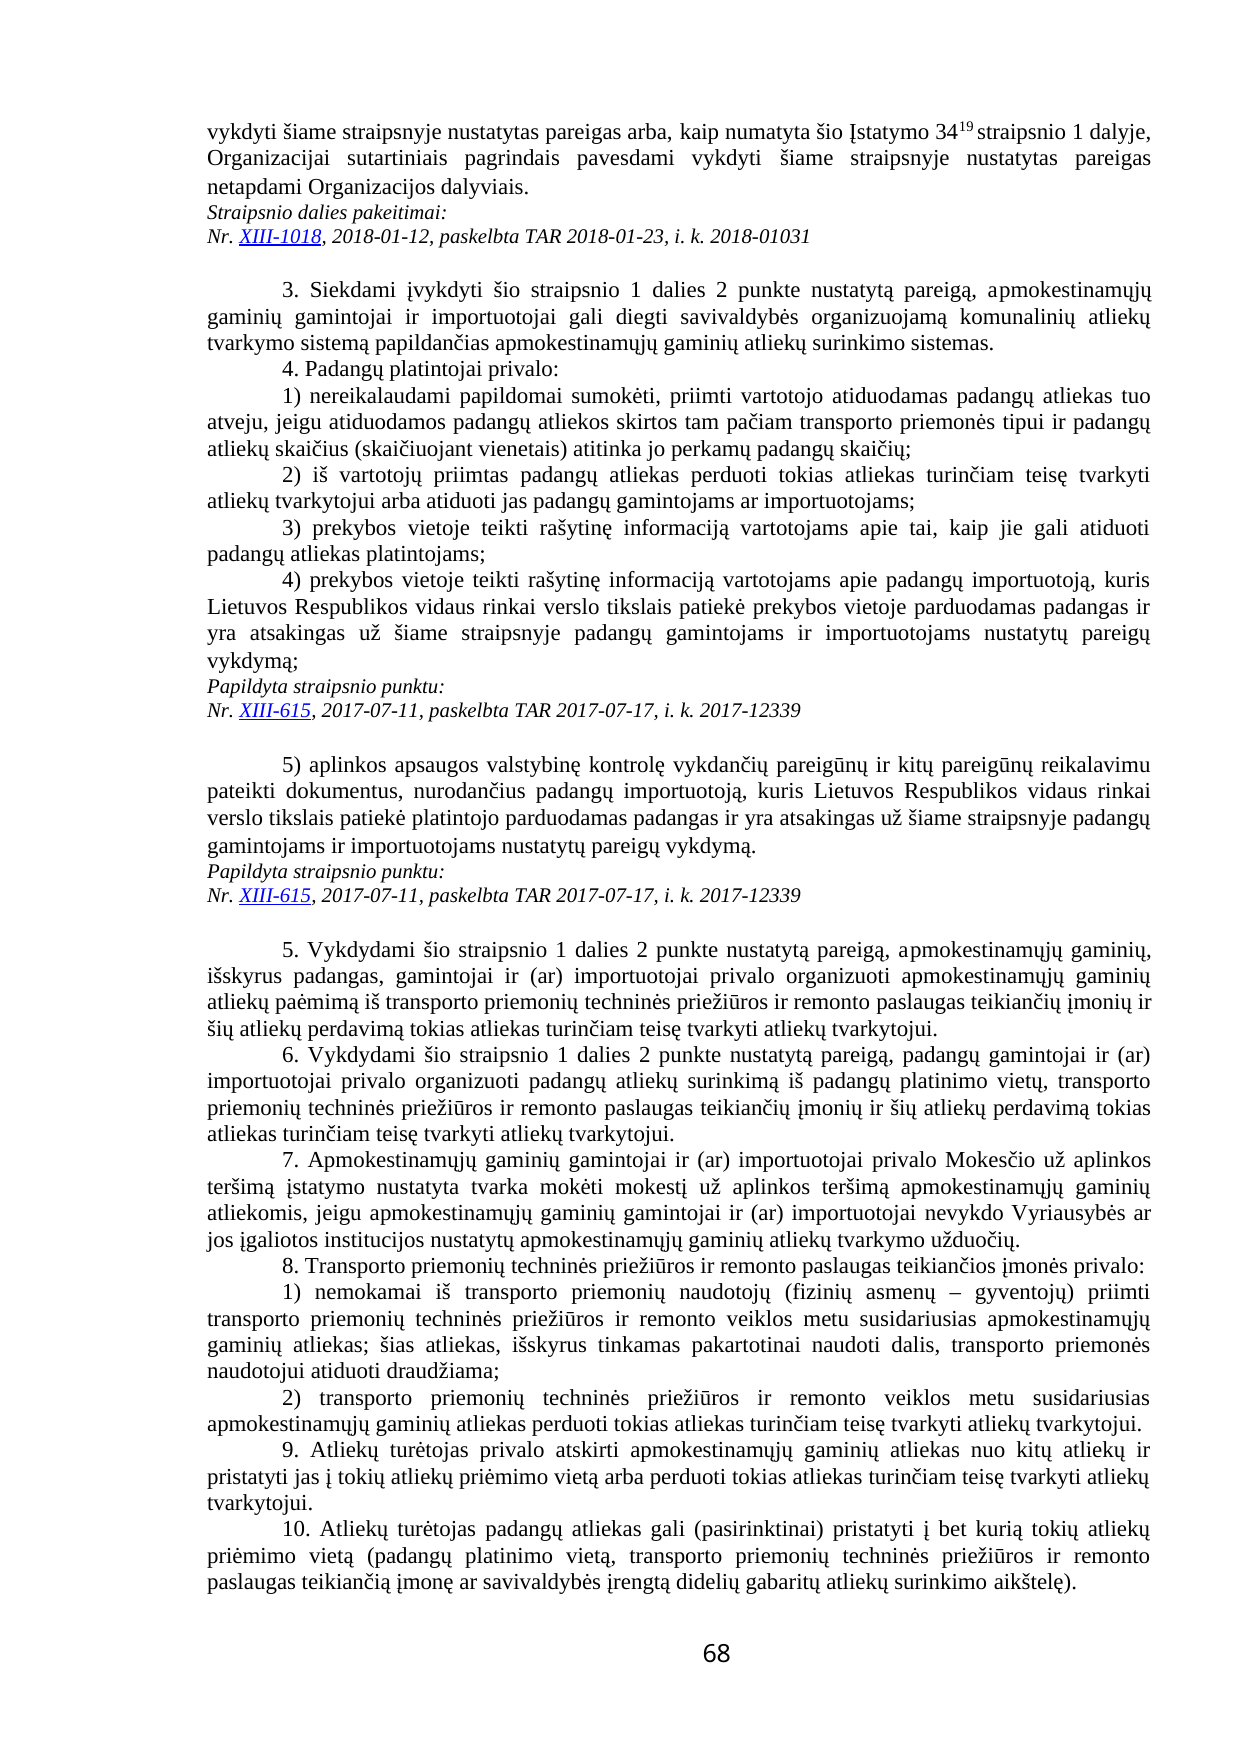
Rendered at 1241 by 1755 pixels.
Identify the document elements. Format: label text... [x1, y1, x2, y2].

text Nr. XIII-1018, 2018-01-12, paskelbta TAR 2018-01-23, i. k. 2018-01031 [207, 224, 1152, 248]
text 2) iš vartotojų priimtas padangų atliekas perduoti tokias atliekas turinčiam teisę tvarkyti atliekų tvarkytojui arba atiduoti jas padangų gamintojams ar importuotojams; [207, 461, 1152, 514]
text vykdyti šiame straipsnyje nustatytas pareigas arba, kaip numatyta šio Įstatymo 3419 straipsnio 1 dalyje, Organizacijai sutartiniais pagrindais pavesdami vykdyti šiame straipsnyje nustatytas pareigas netapdami Organizacijos dalyviais. [207, 118, 1152, 199]
text Nr. XIII-615, 2017-07-11, paskelbta TAR 2017-07-17, i. k. 2017-12339 [207, 883, 1152, 907]
text 9. Atliekų turėtojas privalo atskirti apmokestinamųjų gaminių atliekas nuo kitų atliekų ir pristatyti jas į tokių atliekų priėmimo vietą arba perduoti tokias atliekas turinčiam teisę tvarkyti atliekų tvarkytojui. [207, 1436, 1152, 1516]
text 1) nemokamai iš transporto priemonių naudotojų (fizinių asmenų – gyventojų) priimti transporto priemonių techninės priežiūros ir remonto veiklos metu susidariusias apmokestinamųjų gaminių atliekas; šias atliekas, išskyrus tinkamas pakartotinai naudoti dalis, transporto priemonės naudotojui atiduoti draudžiama; [207, 1278, 1152, 1384]
text 1) nereikalaudami papildomai sumokėti, priimti vartotojo atiduodamas padangų atliekas tuo atveju, jeigu atiduodamos padangų atliekos skirtos tam pačiam transporto priemonės tipui ir padangų atliekų skaičius (skaičiuojant vienetais) atitinka jo perkamų padangų skaičių; [207, 382, 1152, 461]
text 8. Transporto priemonių techninės priežiūros ir remonto paslaugas teikiančios įmonės privalo: [207, 1252, 1152, 1278]
text Straipsnio dalies pakeitimai: [207, 199, 1152, 224]
text 6. Vykdydami šio straipsnio 1 dalies 2 punkte nustatytą pareigą, padangų gamintojai ir (ar) importuotojai privalo organizuoti padangų atliekų surinkimą iš padangų platinimo vietų, transporto priemonių techninės priežiūros ir remonto paslaugas teikiančių įmonių ir šių atliekų perdavimą tokias atliekas turinčiam teisę tvarkyti atliekų tvarkytojui. [207, 1041, 1152, 1147]
text 10. Atliekų turėtojas padangų atliekas gali (pasirinktinai) pristatyti į bet kurią tokių atliekų priėmimo vietą (padangų platinimo vietą, transporto priemonių techninės priežiūros ir remonto paslaugas teikiančią įmonę ar savivaldybės įrengtą didelių gabaritų atliekų surinkimo aikštelę). [207, 1516, 1152, 1594]
text 7. Apmokestinamųjų gaminių gamintojai ir (ar) importuotojai privalo Mokesčio už aplinkos teršimą įstatymo nustatyta tvarka mokėti mokestį už aplinkos teršimą apmokestinamųjų gaminių atliekomis, jeigu apmokestinamųjų gaminių gamintojai ir (ar) importuotojai nevykdo Vyriausybės ar jos įgaliotos institucijos nustatytų apmokestinamųjų gaminių atliekų tvarkymo užduočių. [207, 1147, 1152, 1252]
text Papildyta straipsnio punktu: [207, 674, 1152, 698]
text 5. Vykdydami šio straipsnio 1 dalies 2 punkte nustatytą pareigą, apmokestinamųjų gaminių, išskyrus padangas, gamintojai ir (ar) importuotojai privalo organizuoti apmokestinamųjų gaminių atliekų paėmimą iš transporto priemonių techninės priežiūros ir remonto paslaugas teikiančių įmonių ir šių atliekų perdavimą tokias atliekas turinčiam teisę tvarkyti atliekų tvarkytojui. [207, 936, 1152, 1041]
text 3) prekybos vietoje teikti rašytinę informaciją vartotojams apie tai, kaip jie gali atiduoti padangų atliekas platintojams; [207, 514, 1152, 566]
text Nr. XIII-615, 2017-07-11, paskelbta TAR 2017-07-17, i. k. 2017-12339 [207, 698, 1152, 722]
text 5) aplinkos apsaugos valstybinę kontrolę vykdančių pareigūnų ir kitų pareigūnų reikalavimu pateikti dokumentus, nurodančius padangų importuotoją, kuris Lietuvos Respublikos vidaus rinkai verslo tikslais patiekė platintojo parduodamas padangas ir yra atsakingas už šiame straipsnyje padangų gamintojams ir importuotojams nustatytų pareigų vykdymą. [207, 751, 1152, 859]
text 4. Padangų platintojai privalo: [207, 356, 1152, 382]
text Papildyta straipsnio punktu: [207, 859, 1152, 883]
text 3. Siekdami įvykdyti šio straipsnio 1 dalies 2 punkte nustatytą pareigą, apmokestinamųjų gaminių gamintojai ir importuotojai gali diegti savivaldybės organizuojamą komunalinių atliekų tvarkymo sistemą papildančias apmokestinamųjų gaminių atliekų surinkimo sistemas. [207, 276, 1152, 356]
text 2) transporto priemonių techninės priežiūros ir remonto veiklos metu susidariusias apmokestinamųjų gaminių atliekas perduoti tokias atliekas turinčiam teisę tvarkyti atliekų tvarkytojui. [207, 1384, 1152, 1436]
text 4) prekybos vietoje teikti rašytinę informaciją vartotojams apie padangų importuotoją, kuris Lietuvos Respublikos vidaus rinkai verslo tikslais patiekė prekybos vietoje parduodamas padangas ir yra atsakingas už šiame straipsnyje padangų gamintojams ir importuotojams nustatytų pareigų vykdymą; [207, 566, 1152, 674]
